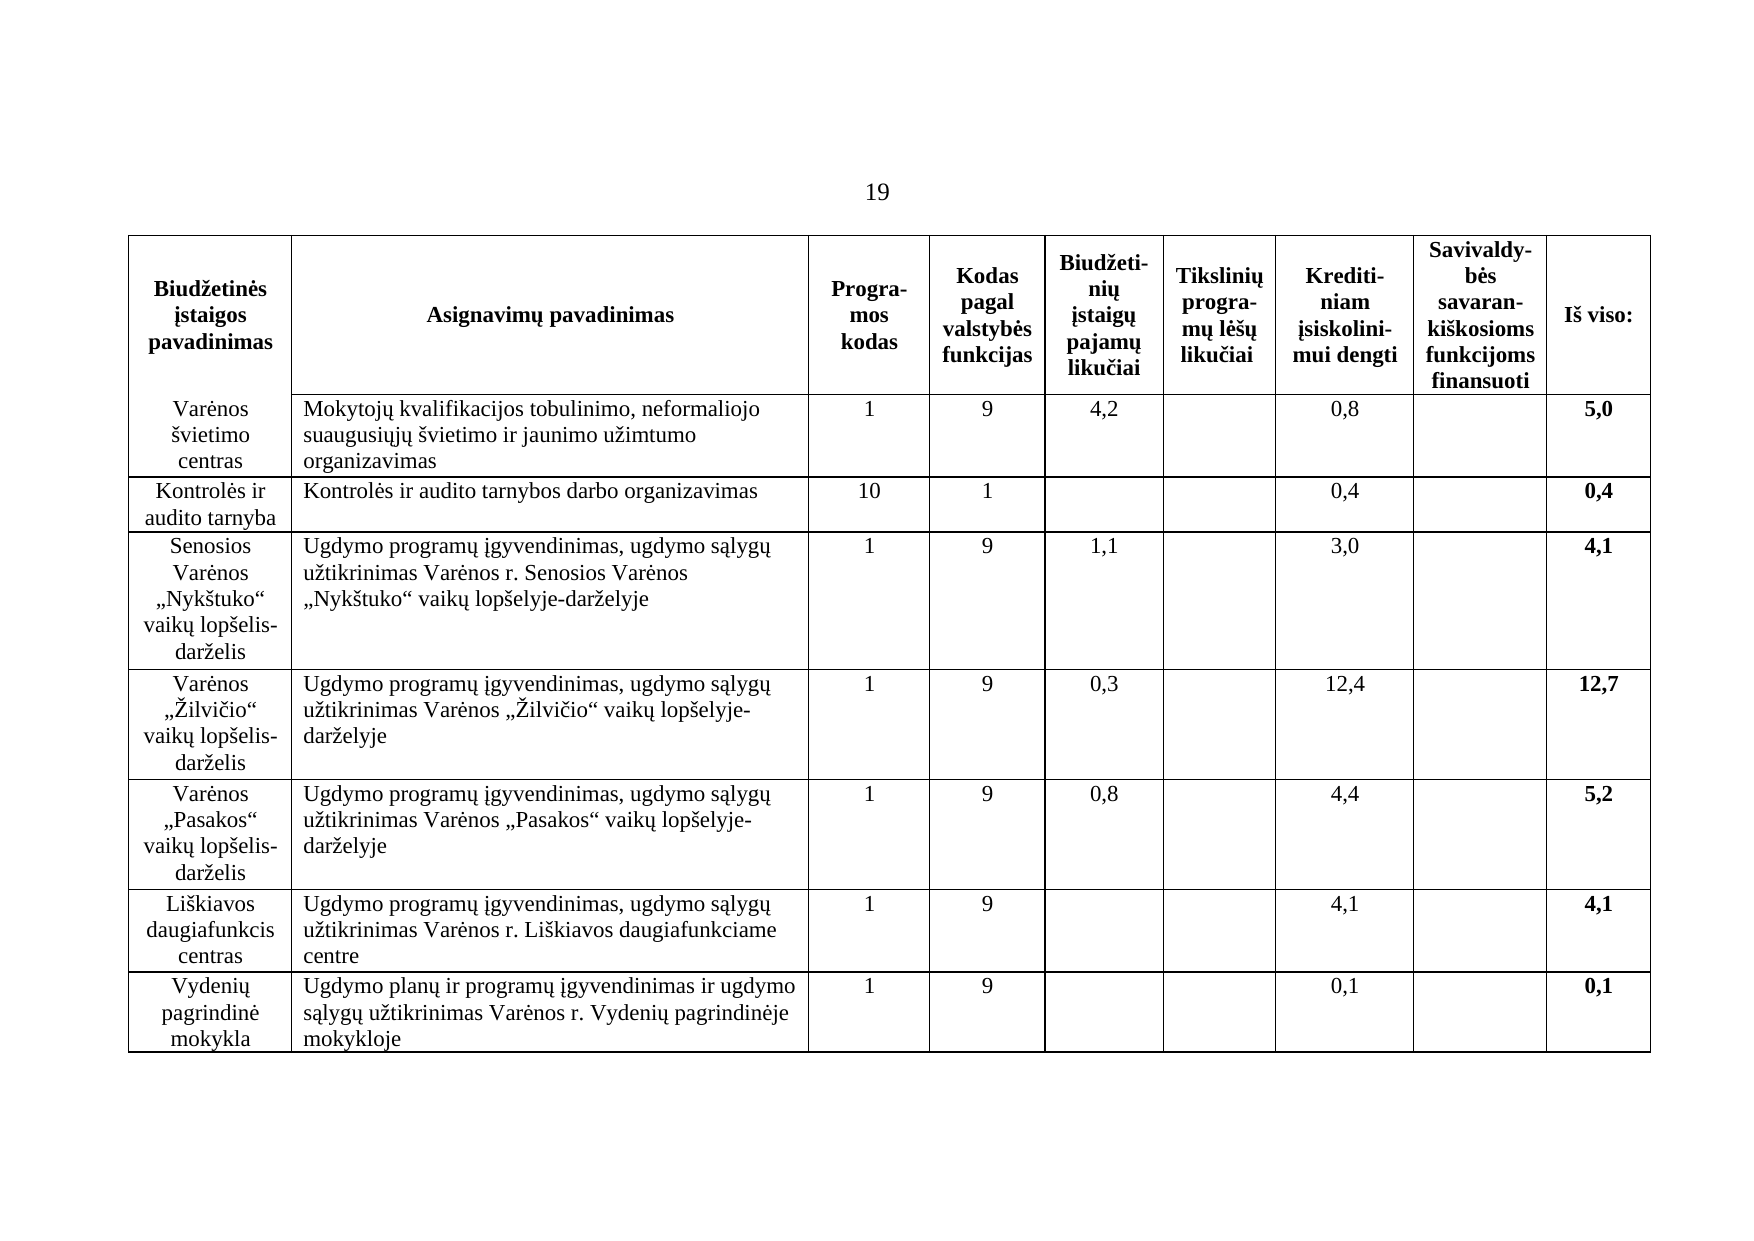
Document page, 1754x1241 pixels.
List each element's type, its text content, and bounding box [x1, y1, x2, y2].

table_cell [1164, 478, 1275, 531]
table_cell 0,8 [1046, 780, 1163, 889]
table_cell 12,7 [1547, 670, 1650, 779]
table_header Tikslinių progra-mų lėšų likučiai [1164, 236, 1275, 394]
table_cell Ugdymo programų įgyvendinimas, ugdymo sąlygų užtikrinimas Varėnos „Žilvičio“ vaikų lopšelyje-darželyje [292, 670, 808, 779]
table_cell [1164, 780, 1275, 889]
table_cell 1 [809, 973, 929, 1051]
table_cell [1164, 973, 1275, 1051]
table_cell 12,4 [1276, 670, 1413, 779]
table_cell [1046, 478, 1163, 531]
table_cell 1 [809, 533, 929, 669]
table_cell [1414, 973, 1546, 1051]
table_cell 0,8 [1276, 395, 1413, 476]
table_cell [1164, 395, 1275, 476]
table_cell Ugdymo programų įgyvendinimas, ugdymo sąlygų užtikrinimas Varėnos „Pasakos“ vaikų lopšelyje-darželyje [292, 780, 808, 889]
table_cell 1 [809, 395, 929, 476]
table_cell [1164, 533, 1275, 669]
table_cell 1 [809, 890, 929, 971]
table_header Kodas pagal valstybės funkcijas [930, 236, 1044, 394]
table_cell 5,2 [1547, 780, 1650, 889]
table_cell 9 [930, 973, 1044, 1051]
table_cell 1 [809, 670, 929, 779]
table_cell 0,1 [1547, 973, 1650, 1051]
table_cell [1414, 670, 1546, 779]
table_cell Ugdymo programų įgyvendinimas, ugdymo sąlygų užtikrinimas Varėnos r. Liškiavos daugiafunkciame centre [292, 890, 808, 971]
table_cell Kontrolės ir audito tarnyba [129, 478, 291, 531]
table_cell 9 [930, 395, 1044, 476]
table_cell 0,4 [1276, 478, 1413, 531]
table_header Krediti-niam įsiskolini-mui dengti [1276, 236, 1413, 394]
table_cell 9 [930, 670, 1044, 779]
table_cell Mokytojų kvalifikacijos tobulinimo, neformaliojo suaugusiųjų švietimo ir jaunimo užimtumo organizavimas [292, 395, 808, 476]
table_cell Senosios Varėnos „Nykštuko“ vaikų lopšelis-darželis [129, 533, 291, 669]
table_cell 9 [930, 890, 1044, 971]
table_cell 1,1 [1046, 533, 1163, 669]
table_cell Vydenių pagrindinė mokykla [129, 973, 291, 1051]
table_cell [1414, 395, 1546, 476]
table_cell 5,0 [1547, 395, 1650, 476]
table_header Biudžeti-nių įstaigų pajamų likučiai [1046, 236, 1163, 394]
table_cell 4,1 [1547, 890, 1650, 971]
table_header Biudžetinės įstaigos pavadinimas [129, 236, 291, 394]
table_header Iš viso: [1547, 236, 1650, 394]
table_cell [1414, 533, 1546, 669]
table_cell Varėnos „Žilvičio“ vaikų lopšelis-darželis [129, 670, 291, 779]
table_cell 0,1 [1276, 973, 1413, 1051]
table_cell 3,0 [1276, 533, 1413, 669]
table_header Savivaldy-bės savaran-kiškosioms funkcijoms finansuoti [1414, 236, 1546, 394]
table_cell 10 [809, 478, 929, 531]
table_cell Liškiavos daugiafunkcis centras [129, 890, 291, 971]
table_cell [1046, 973, 1163, 1051]
table_cell Kontrolės ir audito tarnybos darbo organizavimas [292, 478, 808, 531]
table_cell 9 [930, 780, 1044, 889]
table_header Progra-mos kodas [809, 236, 929, 394]
table_cell 4,1 [1547, 533, 1650, 669]
table_cell 0,4 [1547, 478, 1650, 531]
table_cell 4,1 [1276, 890, 1413, 971]
table_cell Ugdymo programų įgyvendinimas, ugdymo sąlygų užtikrinimas Varėnos r. Senosios Varėnos „Nykštuko“ vaikų lopšelyje-darželyje [292, 533, 808, 669]
table_cell 1 [809, 780, 929, 889]
table_cell [1414, 780, 1546, 889]
table_cell [1164, 670, 1275, 779]
table_cell [1414, 478, 1546, 531]
table_cell 1 [930, 478, 1044, 531]
table_cell 9 [930, 533, 1044, 669]
table_cell [1164, 890, 1275, 971]
table_header Asignavimų pavadinimas [292, 236, 808, 394]
table_cell [1414, 890, 1546, 971]
table_cell Varėnos „Pasakos“ vaikų lopšelis-darželis [129, 780, 291, 889]
table_cell 4,4 [1276, 780, 1413, 889]
table_cell [1046, 890, 1163, 971]
table_cell Varėnos švietimo centras [129, 394, 291, 476]
table_cell Ugdymo planų ir programų įgyvendinimas ir ugdymo sąlygų užtikrinimas Varėnos r. Vydenių pagrindinėje mokykloje [292, 973, 808, 1051]
table_cell 0,3 [1046, 670, 1163, 779]
table_cell 4,2 [1046, 395, 1163, 476]
